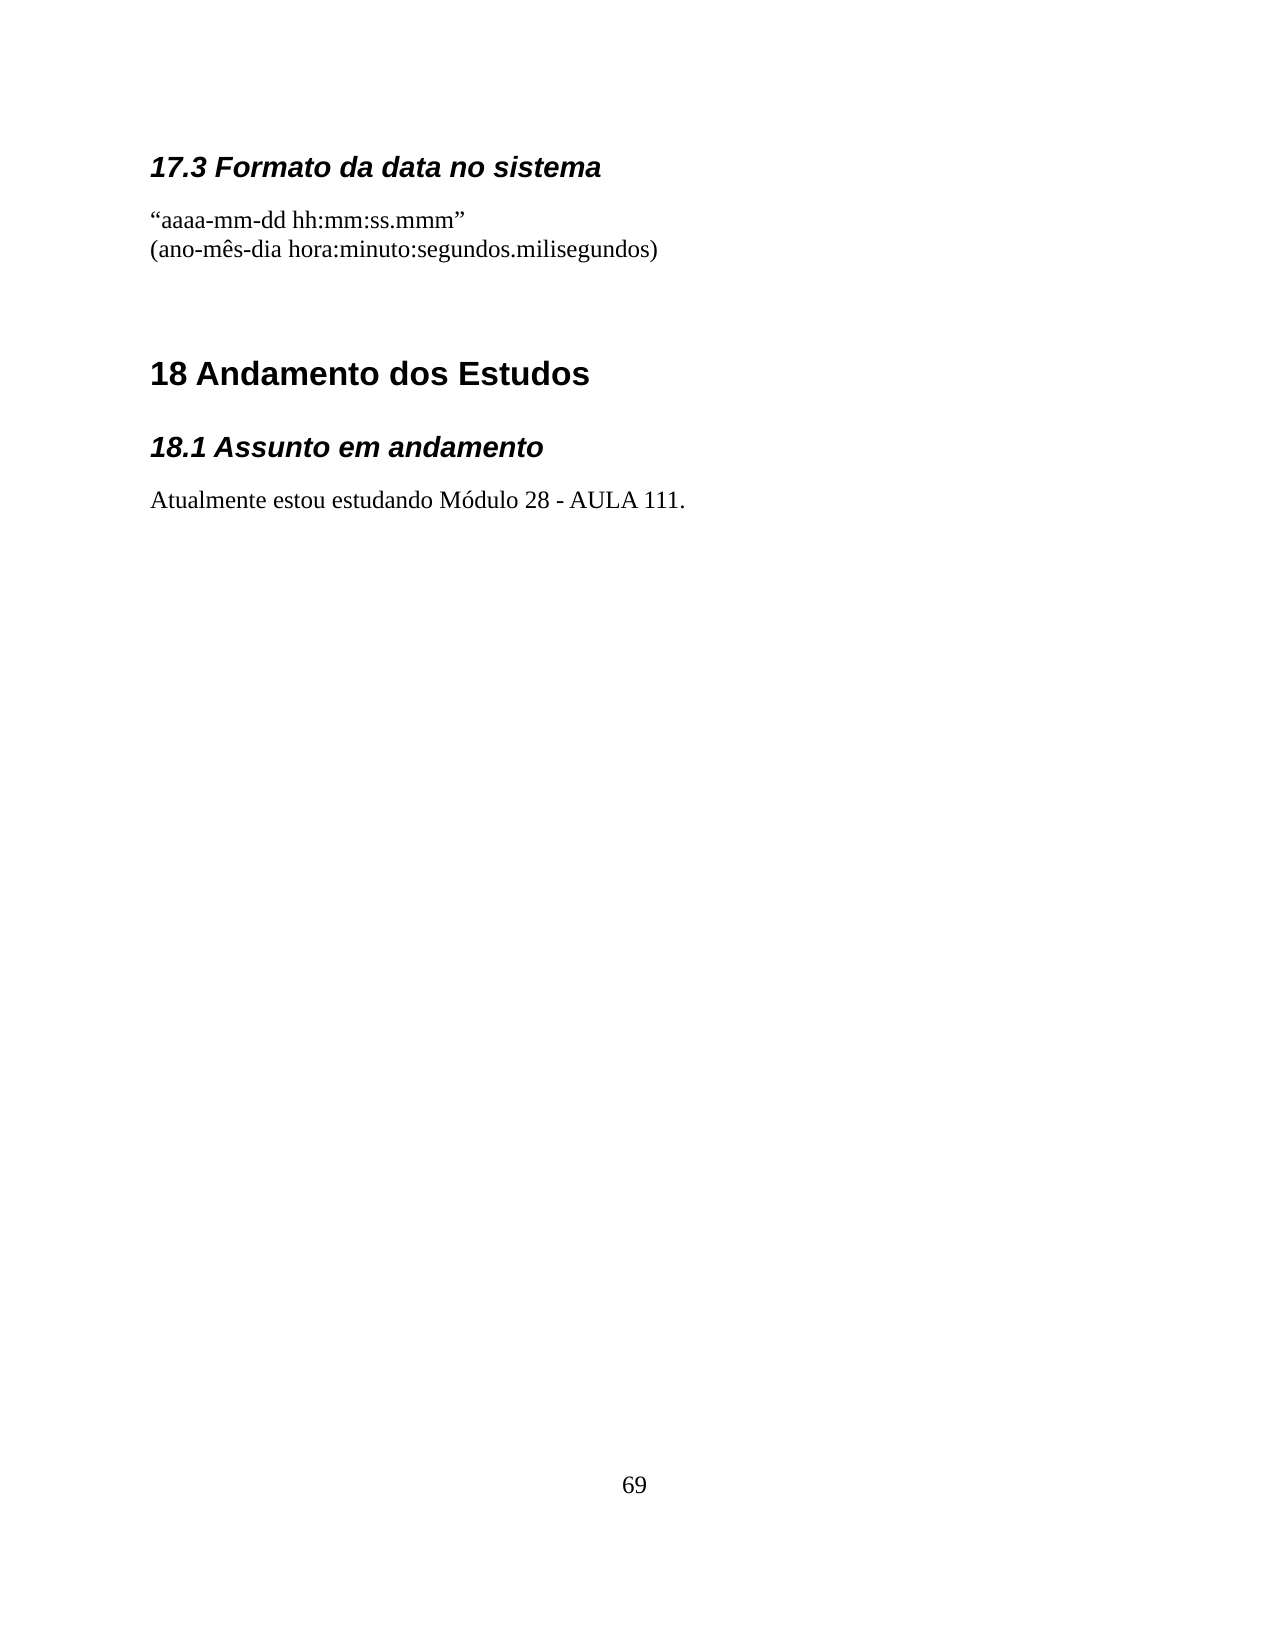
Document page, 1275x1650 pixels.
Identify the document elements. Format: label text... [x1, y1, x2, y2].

subtitle 17.3 Formato da data no sistema [150, 150, 1125, 183]
subtitle 18.1 Assunto em andamento [150, 430, 1125, 464]
text Atualmente estou estudando Módulo 28 - AULA 111. [150, 485, 1125, 543]
subtitle 18 Andamento dos Estudos [150, 354, 1125, 393]
text “aaaa-mm-dd hh:mm:ss.mmm” (ano-mês-dia hora:minuto:segundos.milisegundos) [150, 205, 1125, 291]
